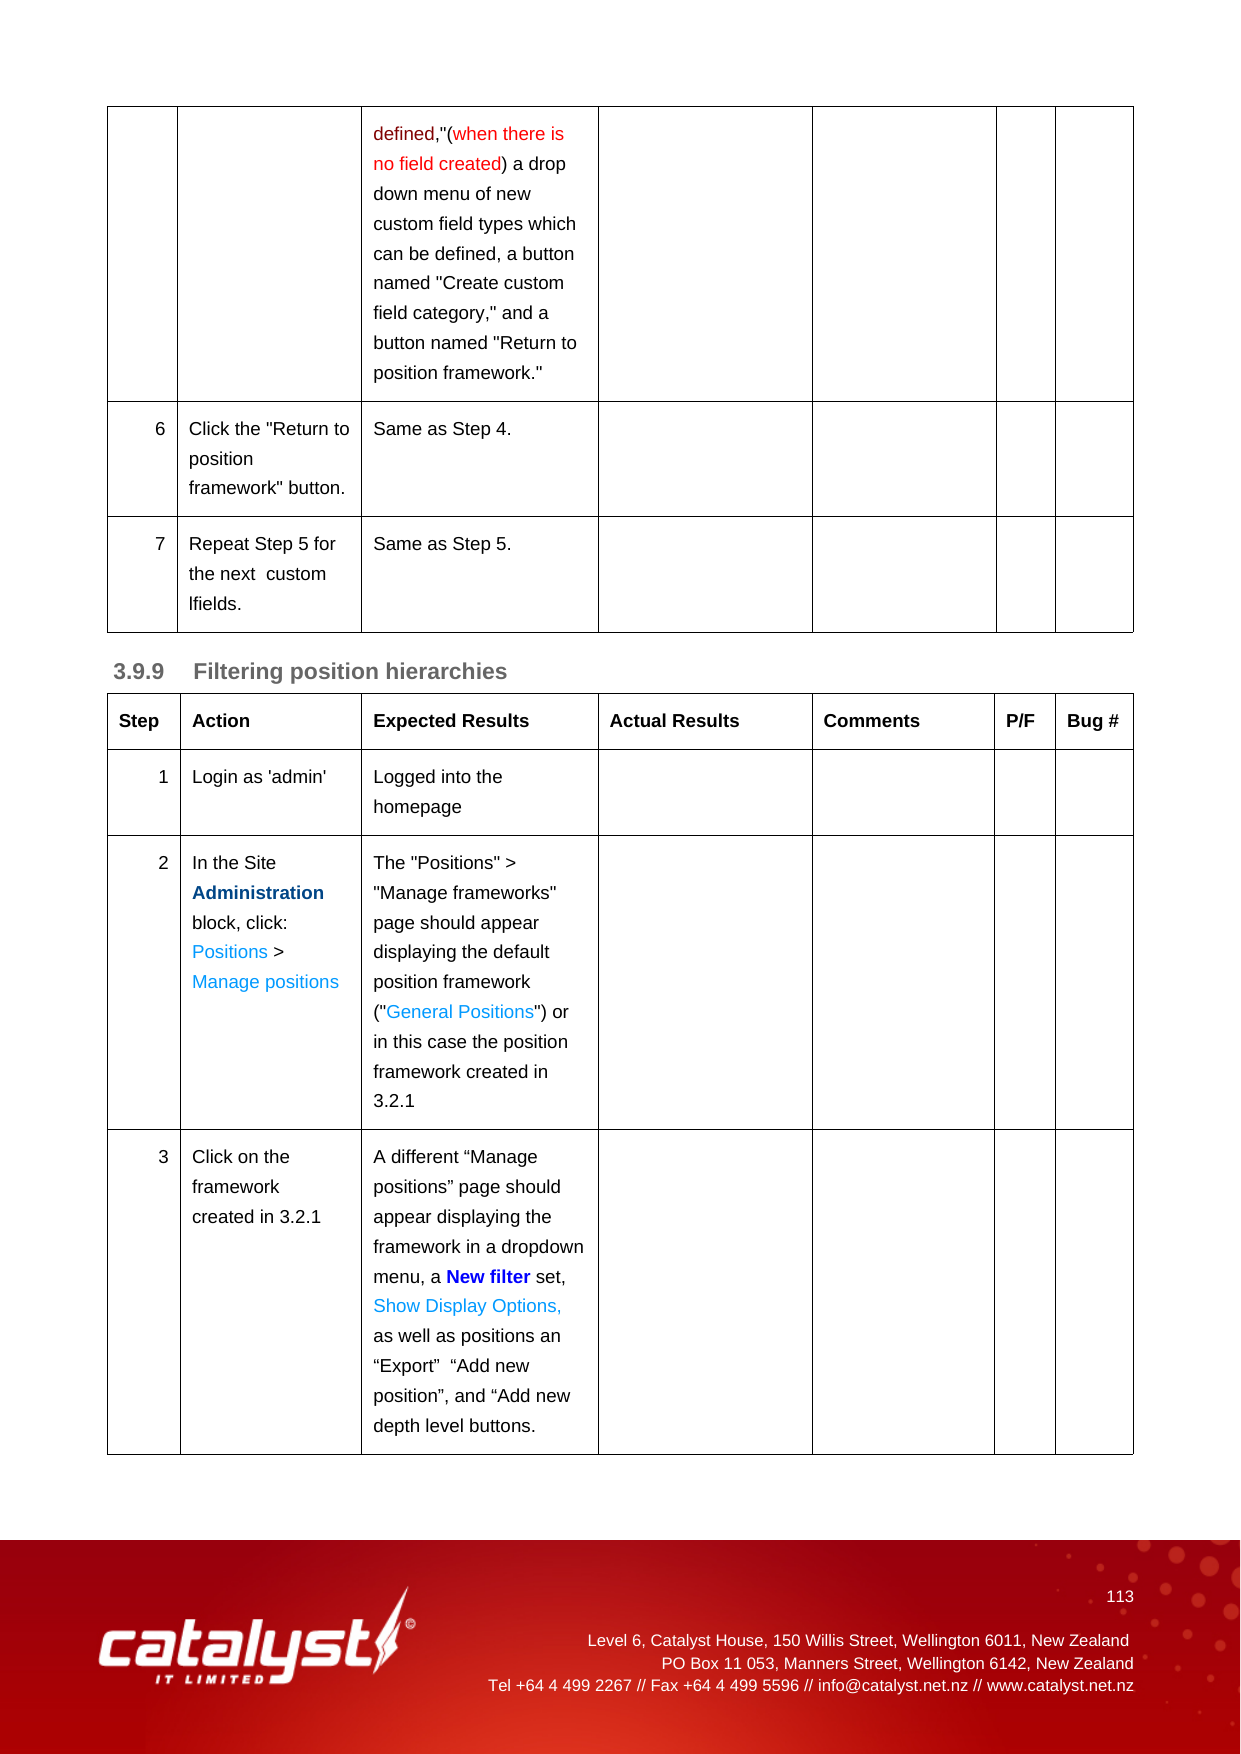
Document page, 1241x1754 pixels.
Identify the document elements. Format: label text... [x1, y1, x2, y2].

table_cell [599, 517, 812, 632]
table_header Bug # [1056, 694, 1133, 749]
table_cell Same as Step 4. [362, 402, 598, 516]
table_cell [1056, 402, 1133, 516]
table_header Action [181, 694, 361, 749]
table_cell [995, 836, 1055, 1129]
table_cell The "Positions" > "Manage frameworks" page should appear displaying the default position framework ("General Positions") or in this case the position framework created in 3.2.1 [362, 836, 598, 1129]
table_cell [813, 517, 996, 632]
table_cell Logged into the homepage [362, 750, 598, 835]
table_cell 7 [108, 517, 177, 632]
table_cell [1056, 1130, 1133, 1453]
table_cell [1056, 750, 1133, 835]
table_cell [813, 402, 996, 516]
table_header P/F [995, 694, 1055, 749]
table_cell [599, 107, 812, 401]
table_cell [813, 750, 994, 835]
table_cell [599, 1130, 812, 1453]
table_cell [178, 107, 361, 401]
table_cell [997, 107, 1055, 401]
table_cell [108, 107, 177, 401]
table_cell [1056, 107, 1133, 401]
table_header Expected Results [362, 694, 598, 749]
table_cell 6 [108, 402, 177, 516]
subtitle Filtering position hierarchies [107, 658, 1103, 684]
table_cell 1 [108, 750, 180, 835]
table_cell [813, 107, 996, 401]
table_cell defined,"(when there is no field created) a drop down menu of new custom field types which can be defined, a button named "Create custom field category," and a button named "Return to position framework." [362, 107, 598, 401]
table_cell [599, 402, 812, 516]
table_cell Repeat Step 5 for the next custom lfields. [178, 517, 361, 632]
table_cell In the Site Administration block, click: Positions > Manage positions [181, 836, 361, 1129]
table_cell [997, 402, 1055, 516]
table_cell [995, 1130, 1055, 1453]
table_cell [1056, 836, 1133, 1129]
table_cell Login as 'admin' [181, 750, 361, 835]
table_header Actual Results [599, 694, 812, 749]
table_cell [997, 517, 1055, 632]
table_cell Same as Step 5. [362, 517, 598, 632]
table_cell [599, 836, 812, 1129]
picture [0, 1540, 1241, 1754]
table_cell A different “Manage positions” page should appear displaying the framework in a dropdown menu, a New filter set, Show Display Options, as well as positions an “Export” “Add new position”, and “Add new depth level buttons. [362, 1130, 598, 1453]
table_header Comments [813, 694, 994, 749]
table_cell Click the "Return to position framework" button. [178, 402, 361, 516]
table_cell 2 [108, 836, 180, 1129]
table_cell [813, 836, 994, 1129]
table_header Step [108, 694, 180, 749]
table_cell [995, 750, 1055, 835]
table_cell [599, 750, 812, 835]
table_cell Click on the framework created in 3.2.1 [181, 1130, 361, 1453]
table_cell [813, 1130, 994, 1453]
table_cell 3 [108, 1130, 180, 1453]
table_cell [1056, 517, 1133, 632]
